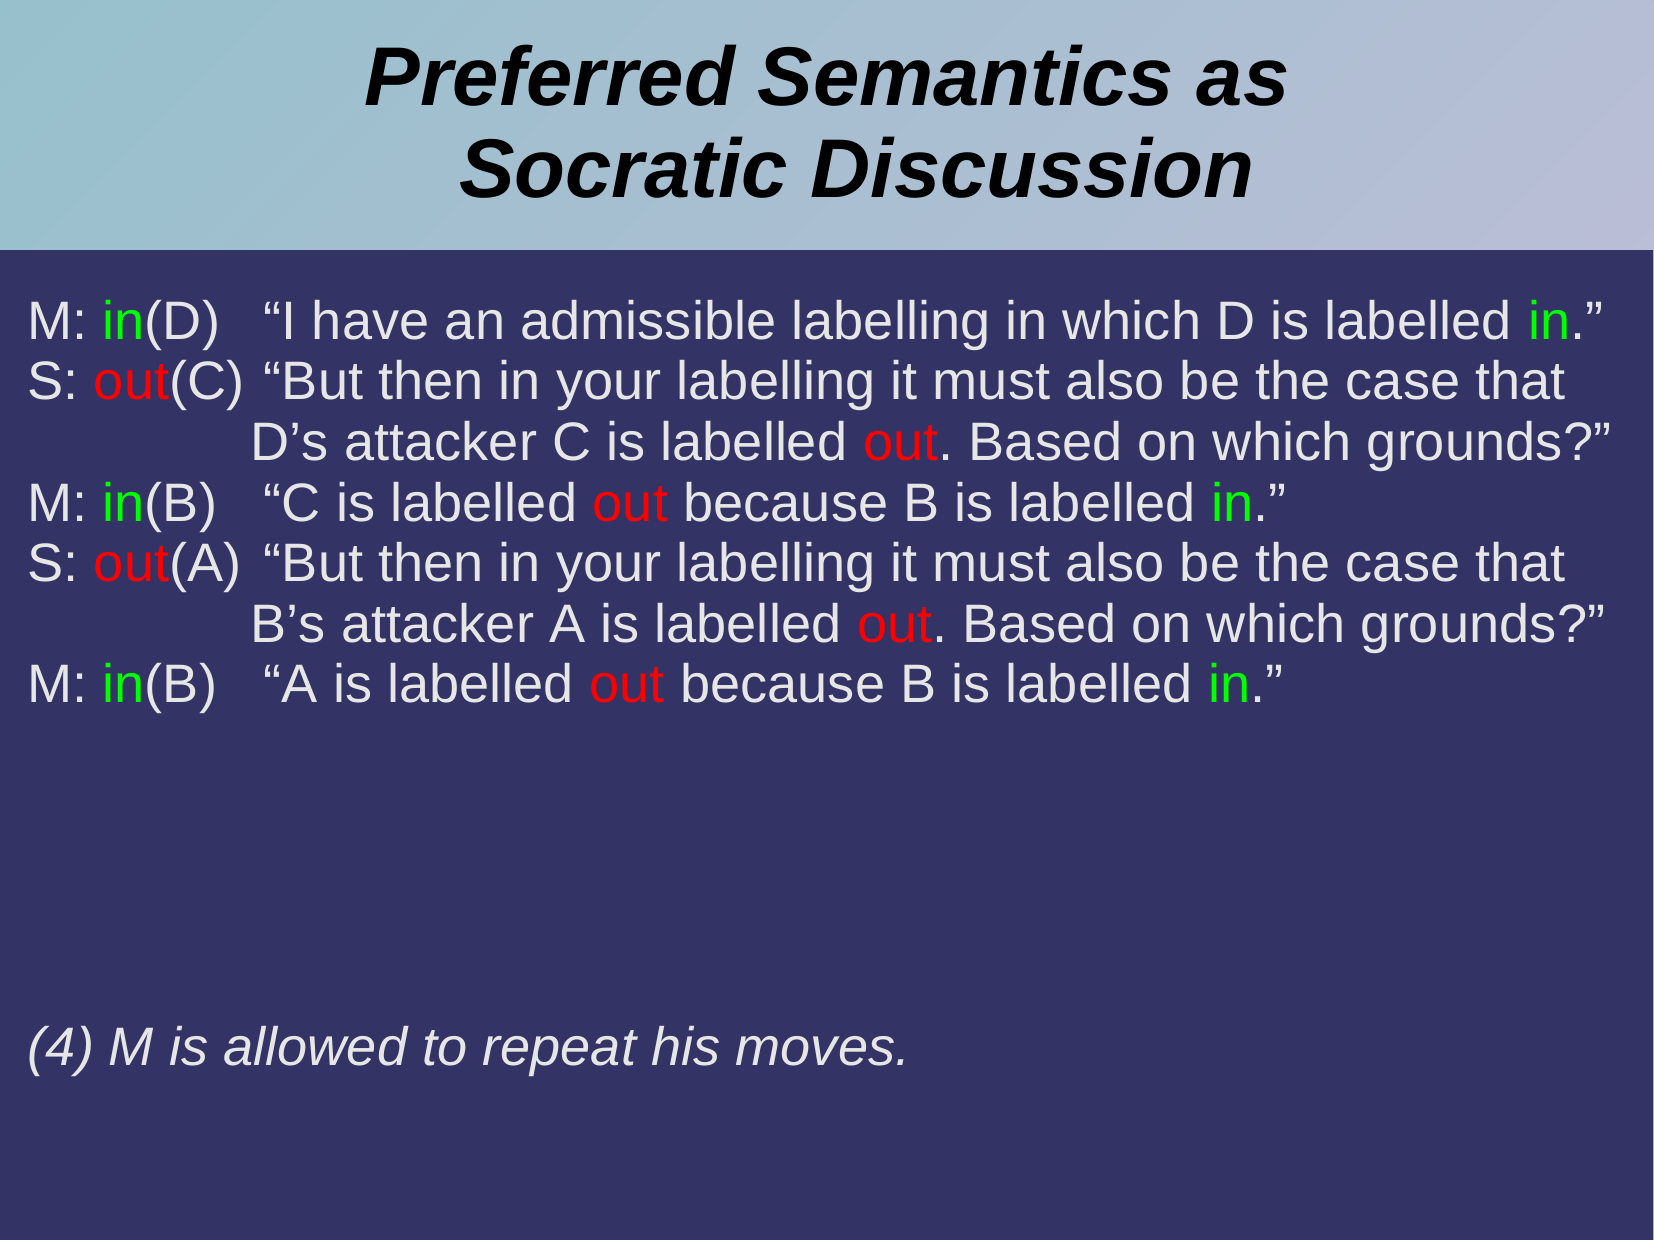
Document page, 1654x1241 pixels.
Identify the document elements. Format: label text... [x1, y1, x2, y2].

list M: in(D) “I have an admissible labelling in which D is labelled in.” S: out(C) “But then in your labelling it must also be the case that D’s attacker C is labelled out. Based on which grounds?” M: in(B) “C is labelled out because B is labelled in.” S: out(A) “But then in your labelling it must also be the case that B’s attacker A is labelled out. Based on which grounds?” M: in(B) “A is labelled out because B is labelled in.” (4) M is allowed to repeat his moves. [27, 290, 1621, 1180]
title Preferred Semantics as Socratic Discussion [121, 19, 1534, 227]
